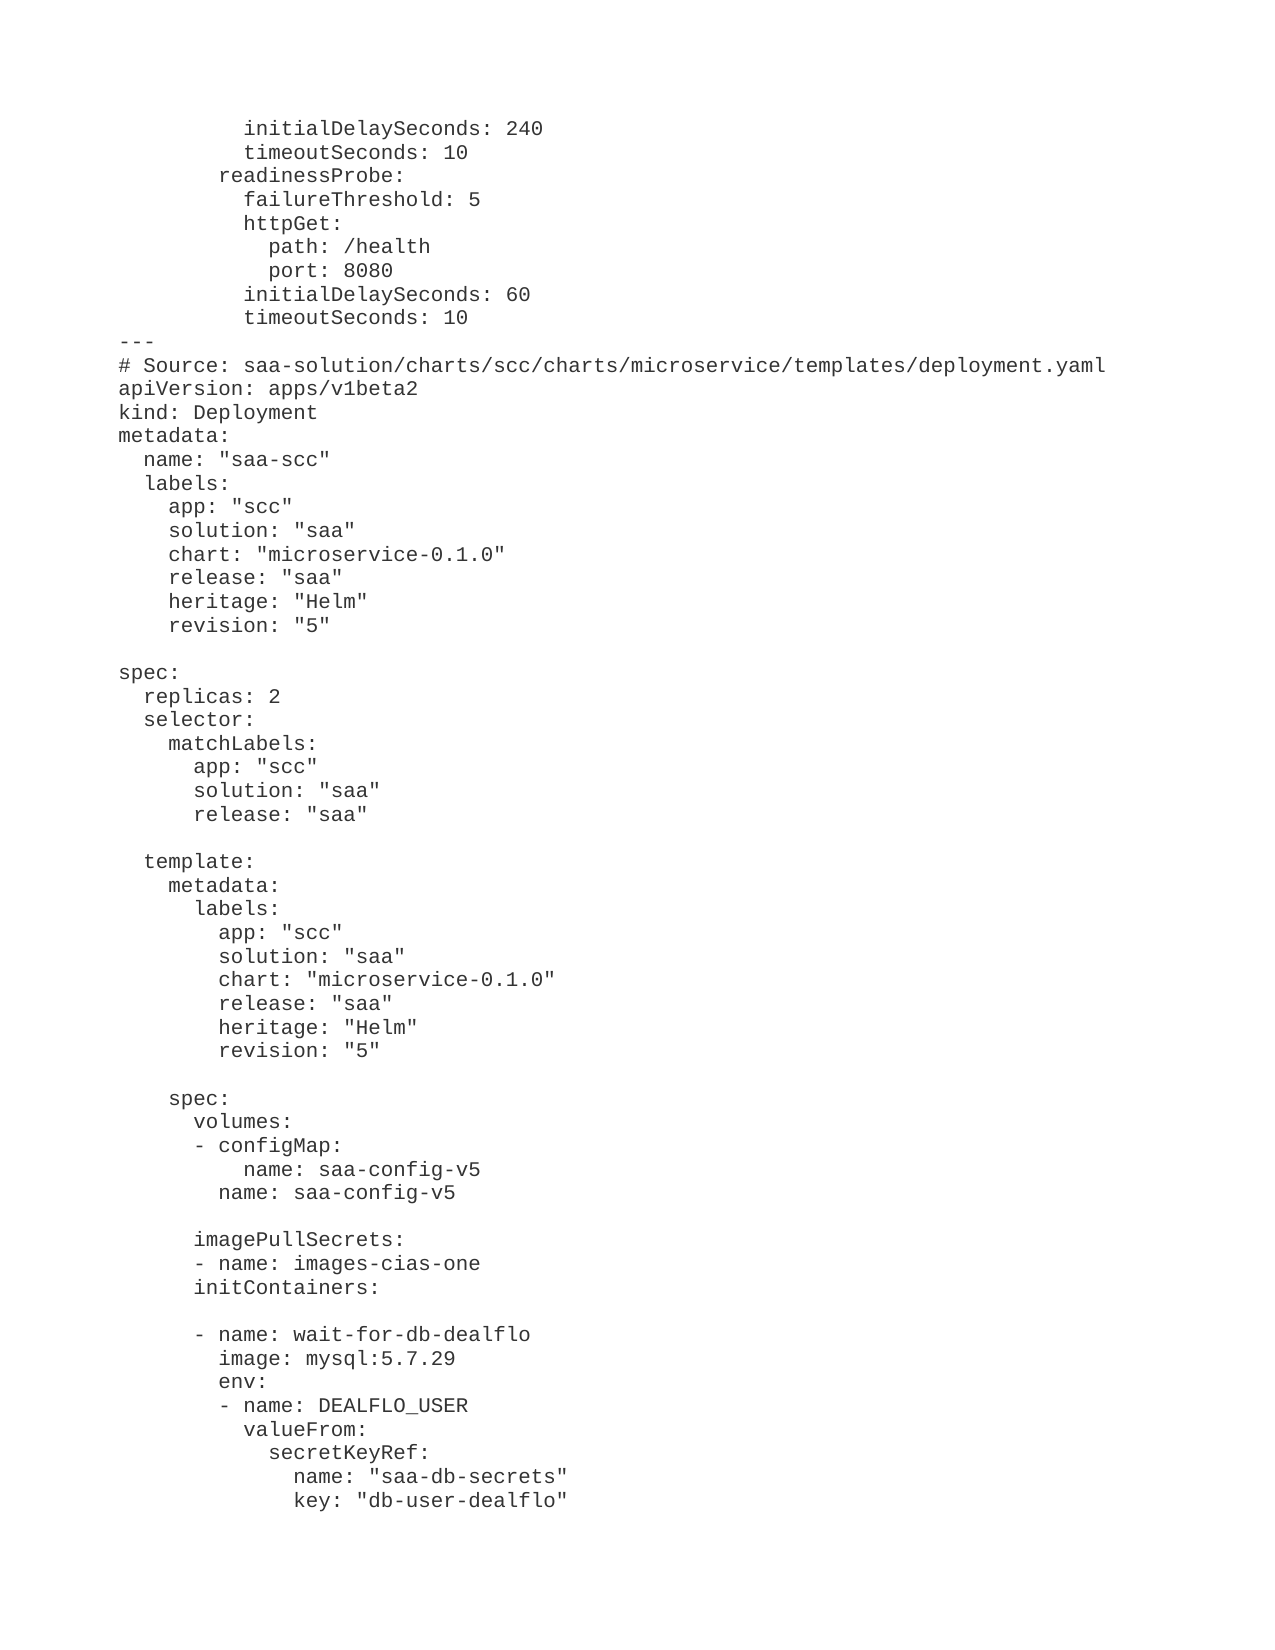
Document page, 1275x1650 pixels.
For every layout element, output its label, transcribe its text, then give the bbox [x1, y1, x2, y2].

text replicas: 2 [118, 686, 1157, 709]
text selector: [118, 709, 1157, 733]
text app: "scc" [118, 757, 1157, 780]
text metadata: [118, 875, 1157, 898]
text initContainers: [118, 1277, 1157, 1300]
text heritage: "Helm" [118, 1017, 1157, 1040]
text valueFrom: [118, 1419, 1157, 1442]
text labels: [118, 898, 1157, 922]
text revision: "5" [118, 1040, 1157, 1064]
text initialDelaySeconds: 240 [118, 118, 1157, 142]
text timeoutSeconds: 10 [118, 142, 1157, 165]
text readinessProbe: [118, 165, 1157, 189]
text release: "saa" [118, 993, 1157, 1017]
text solution: "saa" [118, 780, 1157, 804]
text imagePullSecrets: [118, 1229, 1157, 1253]
text template: [118, 851, 1157, 875]
text app: "scc" [118, 496, 1157, 520]
text port: 8080 [118, 260, 1157, 284]
text - name: wait-for-db-dealflo [118, 1324, 1157, 1348]
text kind: Deployment [118, 402, 1157, 426]
text metadata: [118, 426, 1157, 449]
text image: mysql:5.7.29 [118, 1348, 1157, 1371]
text path: /health [118, 236, 1157, 260]
text httpGet: [118, 213, 1157, 236]
text --- [118, 331, 1157, 354]
text - configMap: [118, 1135, 1157, 1158]
text name: saa-config-v5 [118, 1182, 1157, 1206]
text # Source: saa-solution/charts/scc/charts/microservice/templates/deployment.yaml [118, 354, 1157, 378]
text release: "saa" [118, 804, 1157, 827]
text spec: [118, 662, 1157, 686]
text solution: "saa" [118, 520, 1157, 544]
text labels: [118, 473, 1157, 496]
text env: [118, 1371, 1157, 1395]
text apiVersion: apps/v1beta2 [118, 378, 1157, 402]
text solution: "saa" [118, 946, 1157, 969]
text initialDelaySeconds: 60 [118, 284, 1157, 307]
text matchLabels: [118, 733, 1157, 757]
text - name: DEALFLO_USER [118, 1395, 1157, 1419]
text secretKeyRef: [118, 1442, 1157, 1466]
text timeoutSeconds: 10 [118, 307, 1157, 331]
text chart: "microservice-0.1.0" [118, 544, 1157, 567]
text volumes: [118, 1111, 1157, 1135]
text name: "saa-db-secrets" [118, 1466, 1157, 1489]
text app: "scc" [118, 922, 1157, 946]
text revision: "5" [118, 615, 1157, 638]
text key: "db-user-dealflo" [118, 1489, 1157, 1513]
text chart: "microservice-0.1.0" [118, 969, 1157, 993]
text spec: [118, 1088, 1157, 1111]
text release: "saa" [118, 567, 1157, 591]
text - name: images-cias-one [118, 1253, 1157, 1277]
text failureThreshold: 5 [118, 189, 1157, 213]
text name: "saa-scc" [118, 449, 1157, 473]
text name: saa-config-v5 [118, 1158, 1157, 1182]
text heritage: "Helm" [118, 591, 1157, 615]
